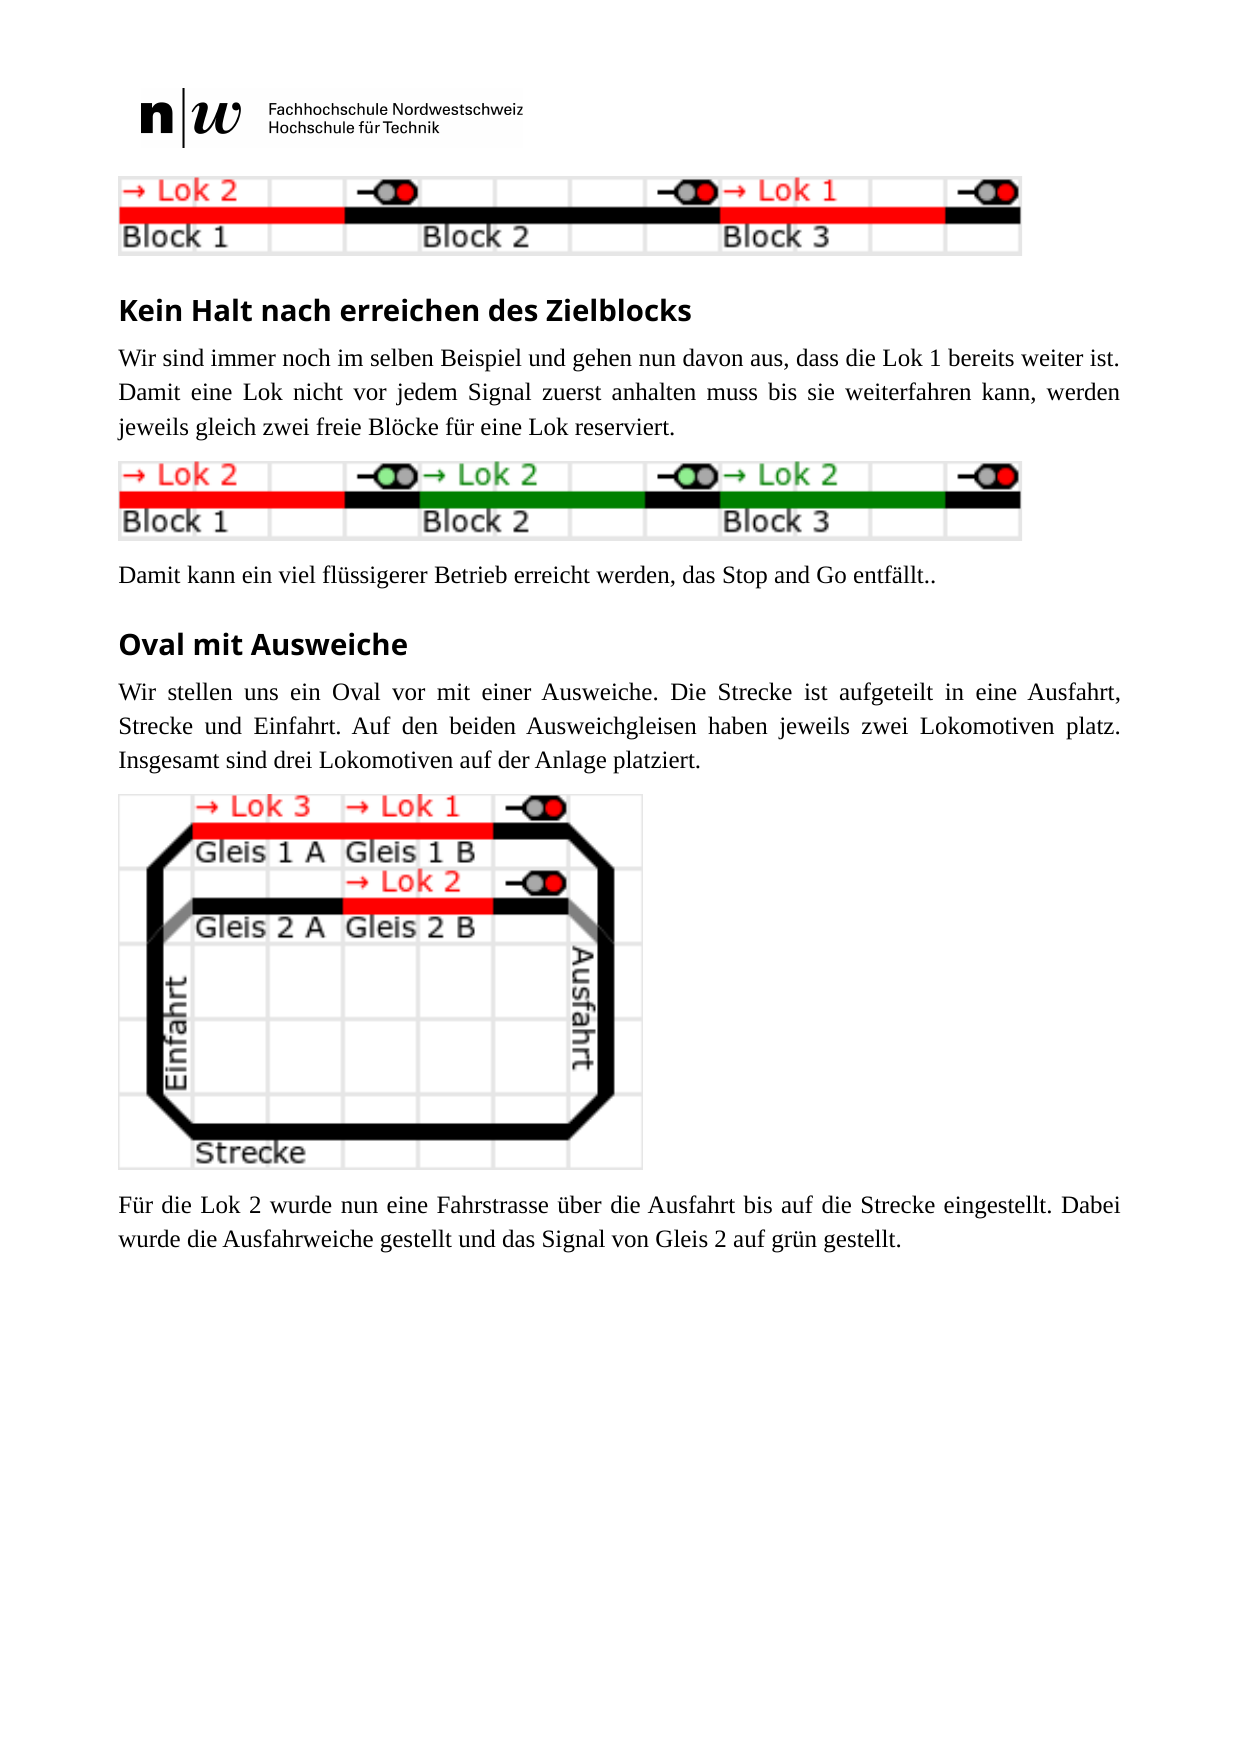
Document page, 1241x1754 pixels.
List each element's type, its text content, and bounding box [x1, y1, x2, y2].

text Wir stellen uns ein Oval vor mit einer Ausweiche. Die Strecke ist aufgeteilt in eine Ausfahrt, Strecke und Einfahrt. Auf den beiden Ausweichgleisen haben jeweils zwei Lokomotiven platz. Insgesamt sind drei Lokomotiven auf der Anlage platziert. [118, 677, 1122, 774]
picture [118, 176, 1023, 256]
picture [141, 88, 523, 148]
subtitle Oval mit Ausweiche [118, 624, 1122, 664]
subtitle Kein Halt nach erreichen des Zielblocks [118, 290, 1122, 330]
text Für die Lok 2 wurde nun eine Fahrstrasse über die Ausfahrt bis auf die Strecke eingestellt. Dabei wurde die Ausfahrweiche gestellt und das Signal von Gleis 2 auf grün gestellt. [118, 1190, 1122, 1253]
text Wir sind immer noch im selben Beispiel und gehen nun davon aus, dass die Lok 1 bereits weiter ist. Damit eine Lok nicht vor jedem Signal zuerst anhalten muss bis sie weiterfahren kann, werden jeweils gleich zwei freie Blöcke für eine Lok reserviert. [118, 343, 1122, 441]
picture [118, 461, 1023, 541]
text Damit kann ein viel flüssigerer Betrieb erreicht werden, das Stop and Go entfällt.. [118, 560, 1122, 589]
picture [118, 794, 643, 1170]
